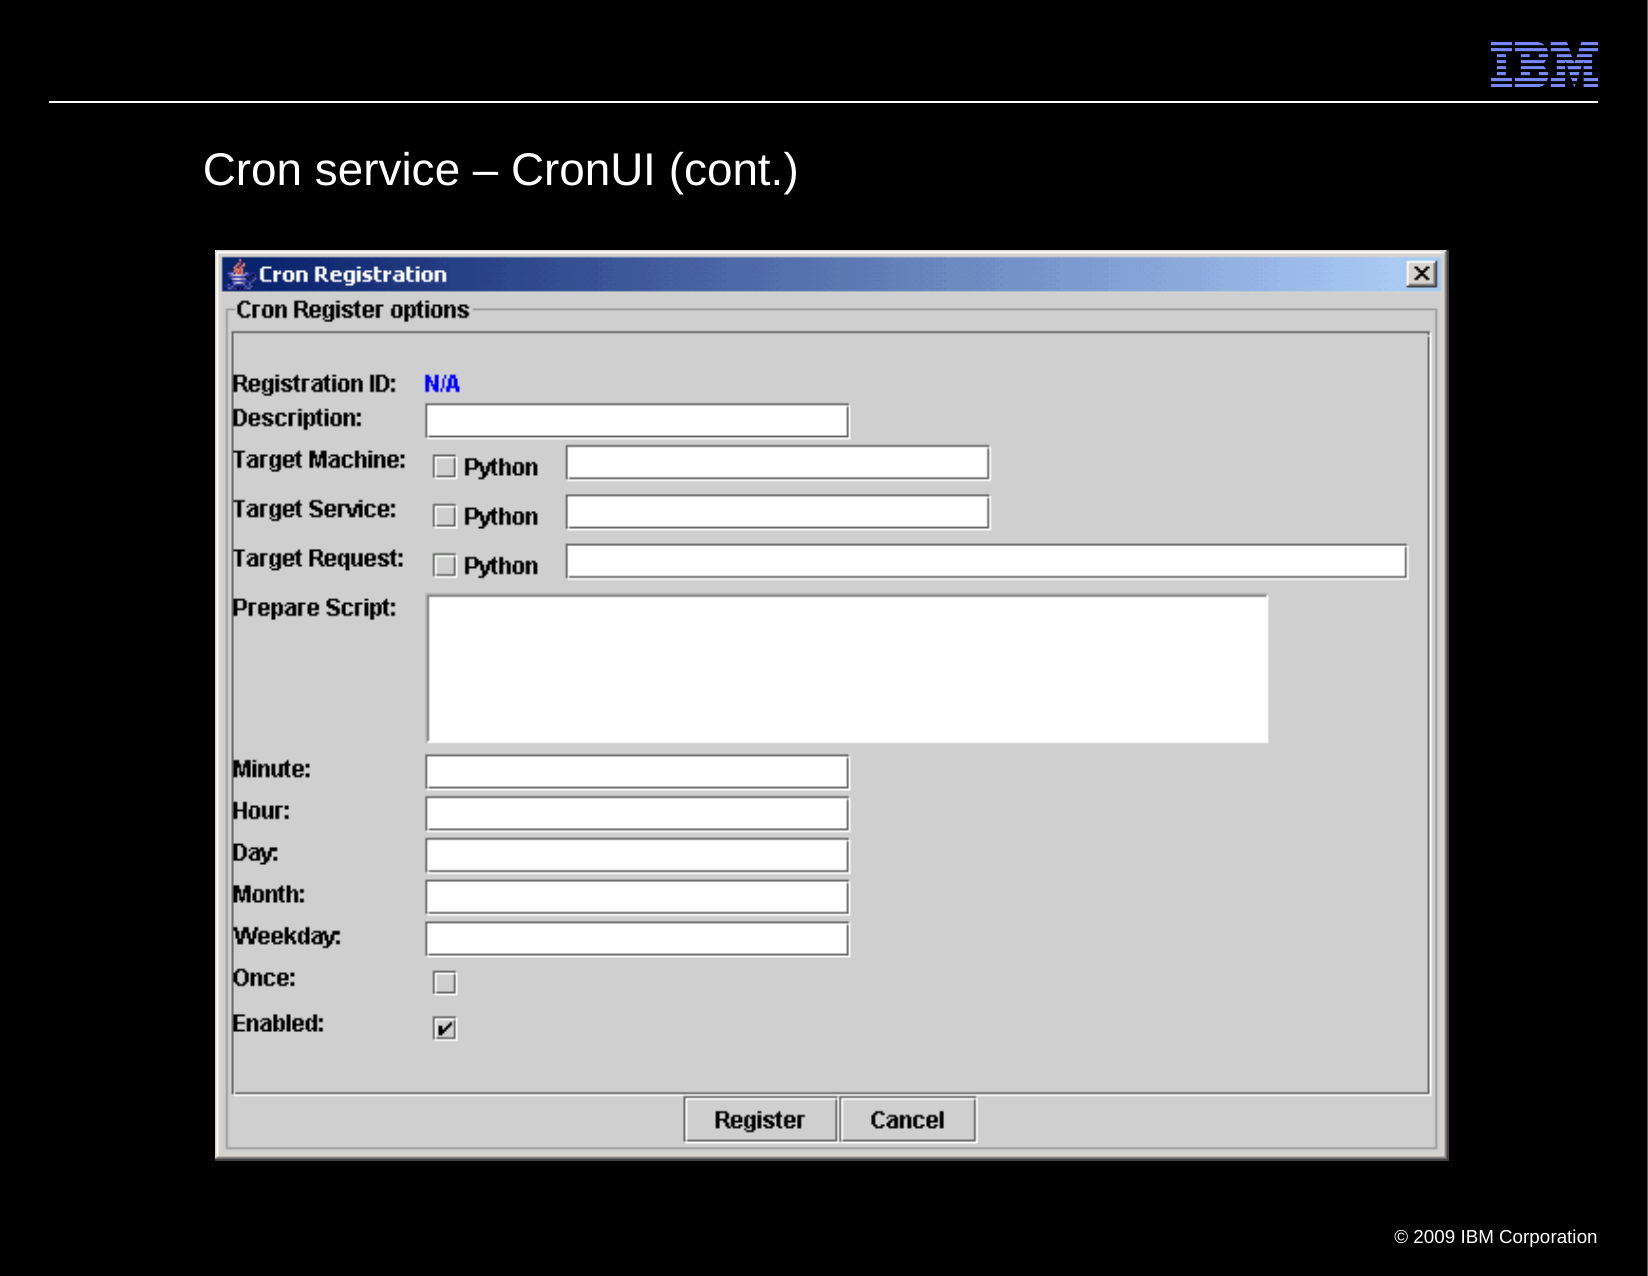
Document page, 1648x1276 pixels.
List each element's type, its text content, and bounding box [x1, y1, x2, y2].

picture [215, 250, 1449, 1161]
title Cron service – CronUI (cont.) [186, 137, 1648, 231]
picture [1491, 42, 1598, 87]
